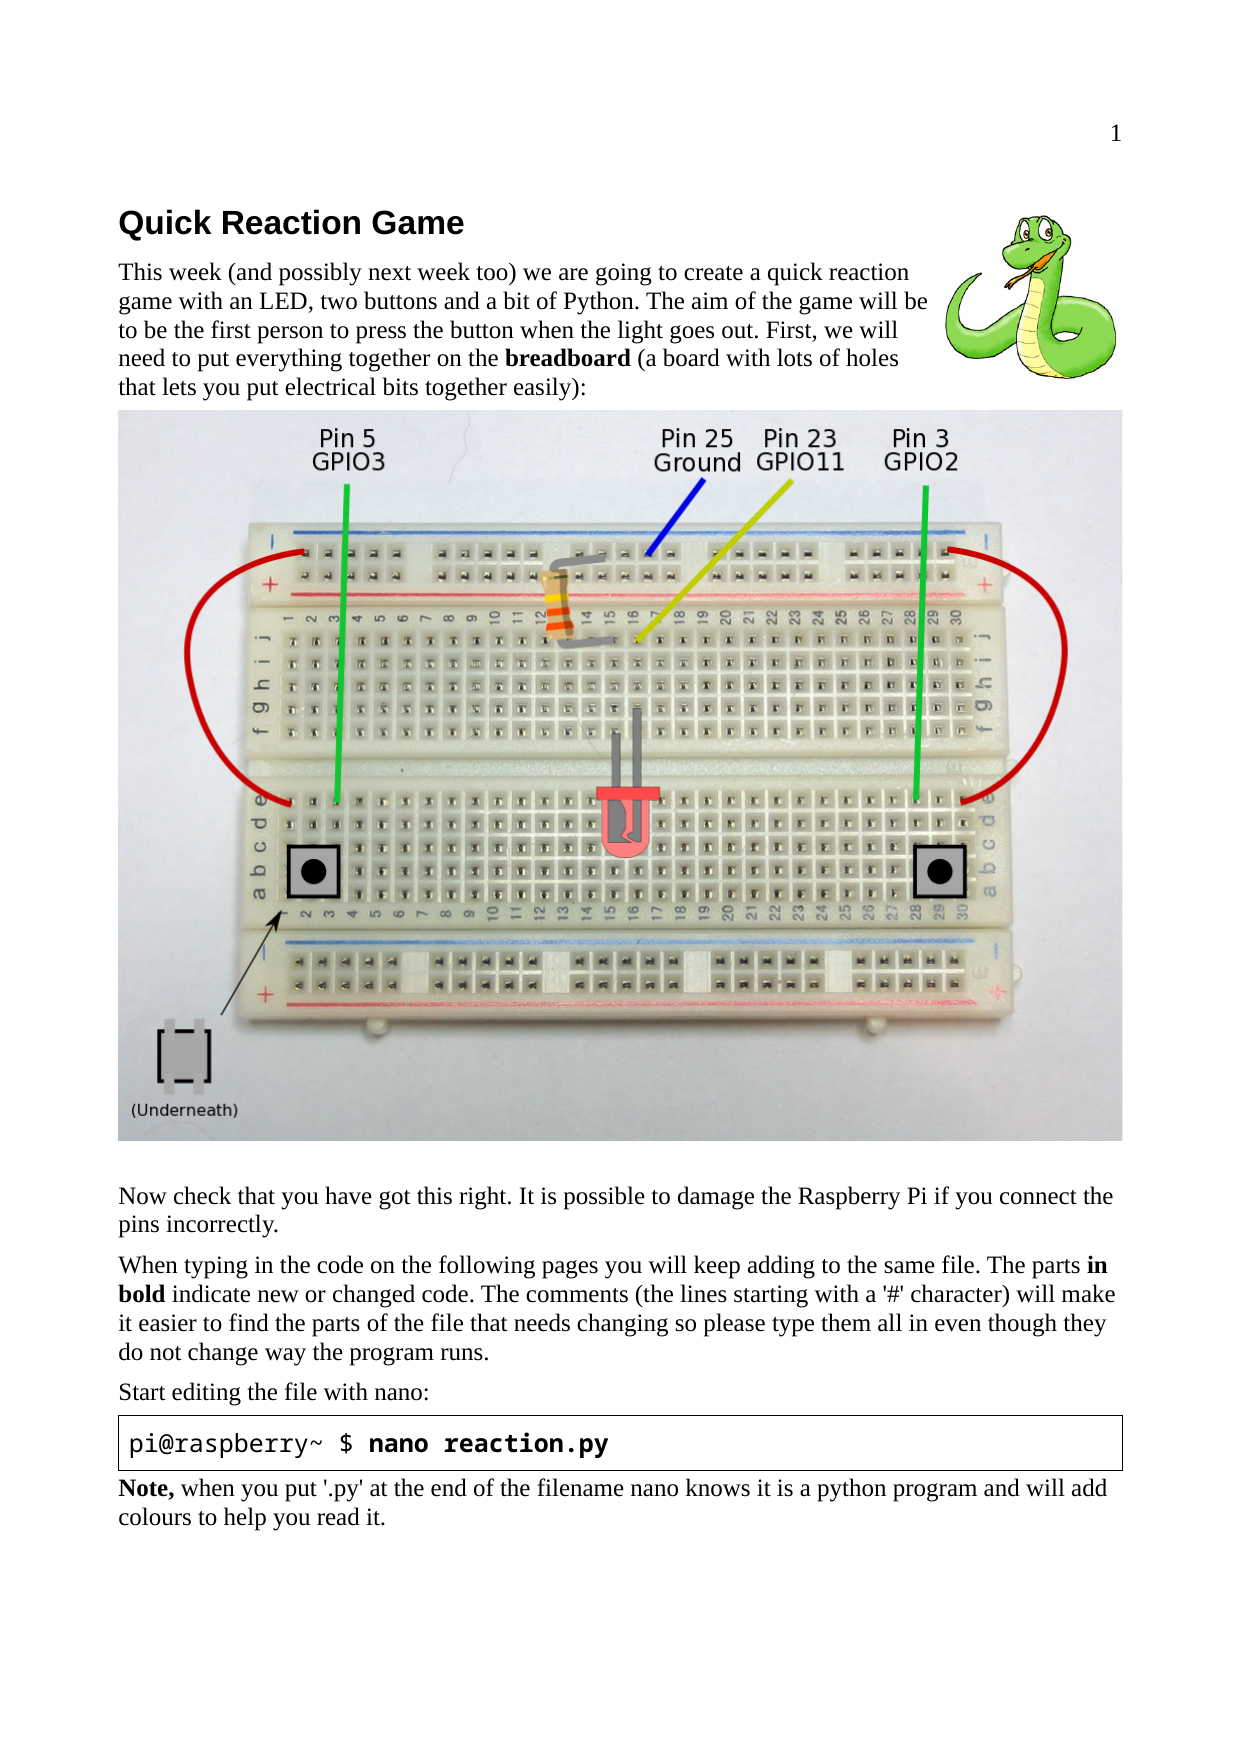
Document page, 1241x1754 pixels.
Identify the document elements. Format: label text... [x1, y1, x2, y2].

subtitle Quick Reaction Game [118, 203, 1122, 242]
text When typing in the code on the following pages you will keep adding to the same file. The parts in bold indicate new or changed code. The comments (the lines starting with a '#' character) will make it easier to find the parts of the file that needs changing so please type them all in even though they do not change way the program runs. [118, 1250, 1122, 1365]
picture [941, 207, 1119, 385]
text This week (and possibly next week too) we are going to create a quick reaction game with an LED, two buttons and a bit of Python. The aim of the game will be to be the first person to press the button when the light goes out. First, we will need to put everything together on the breadboard (a board with lots of holes that lets you put electrical bits together easily): [118, 257, 1122, 401]
picture [118, 410, 1123, 1141]
text pi@raspberry~ $ nano reaction.py [119, 1416, 1122, 1470]
text Note, when you put '.py' at the end of the filename nano knows it is a python program and will add colours to help you read it. [118, 1473, 1122, 1531]
text Start editing the file with nano: [118, 1377, 1122, 1406]
text Now check that you have got this right. It is possible to damage the Raspberry Pi if you connect the pins incorrectly. [118, 1181, 1122, 1238]
